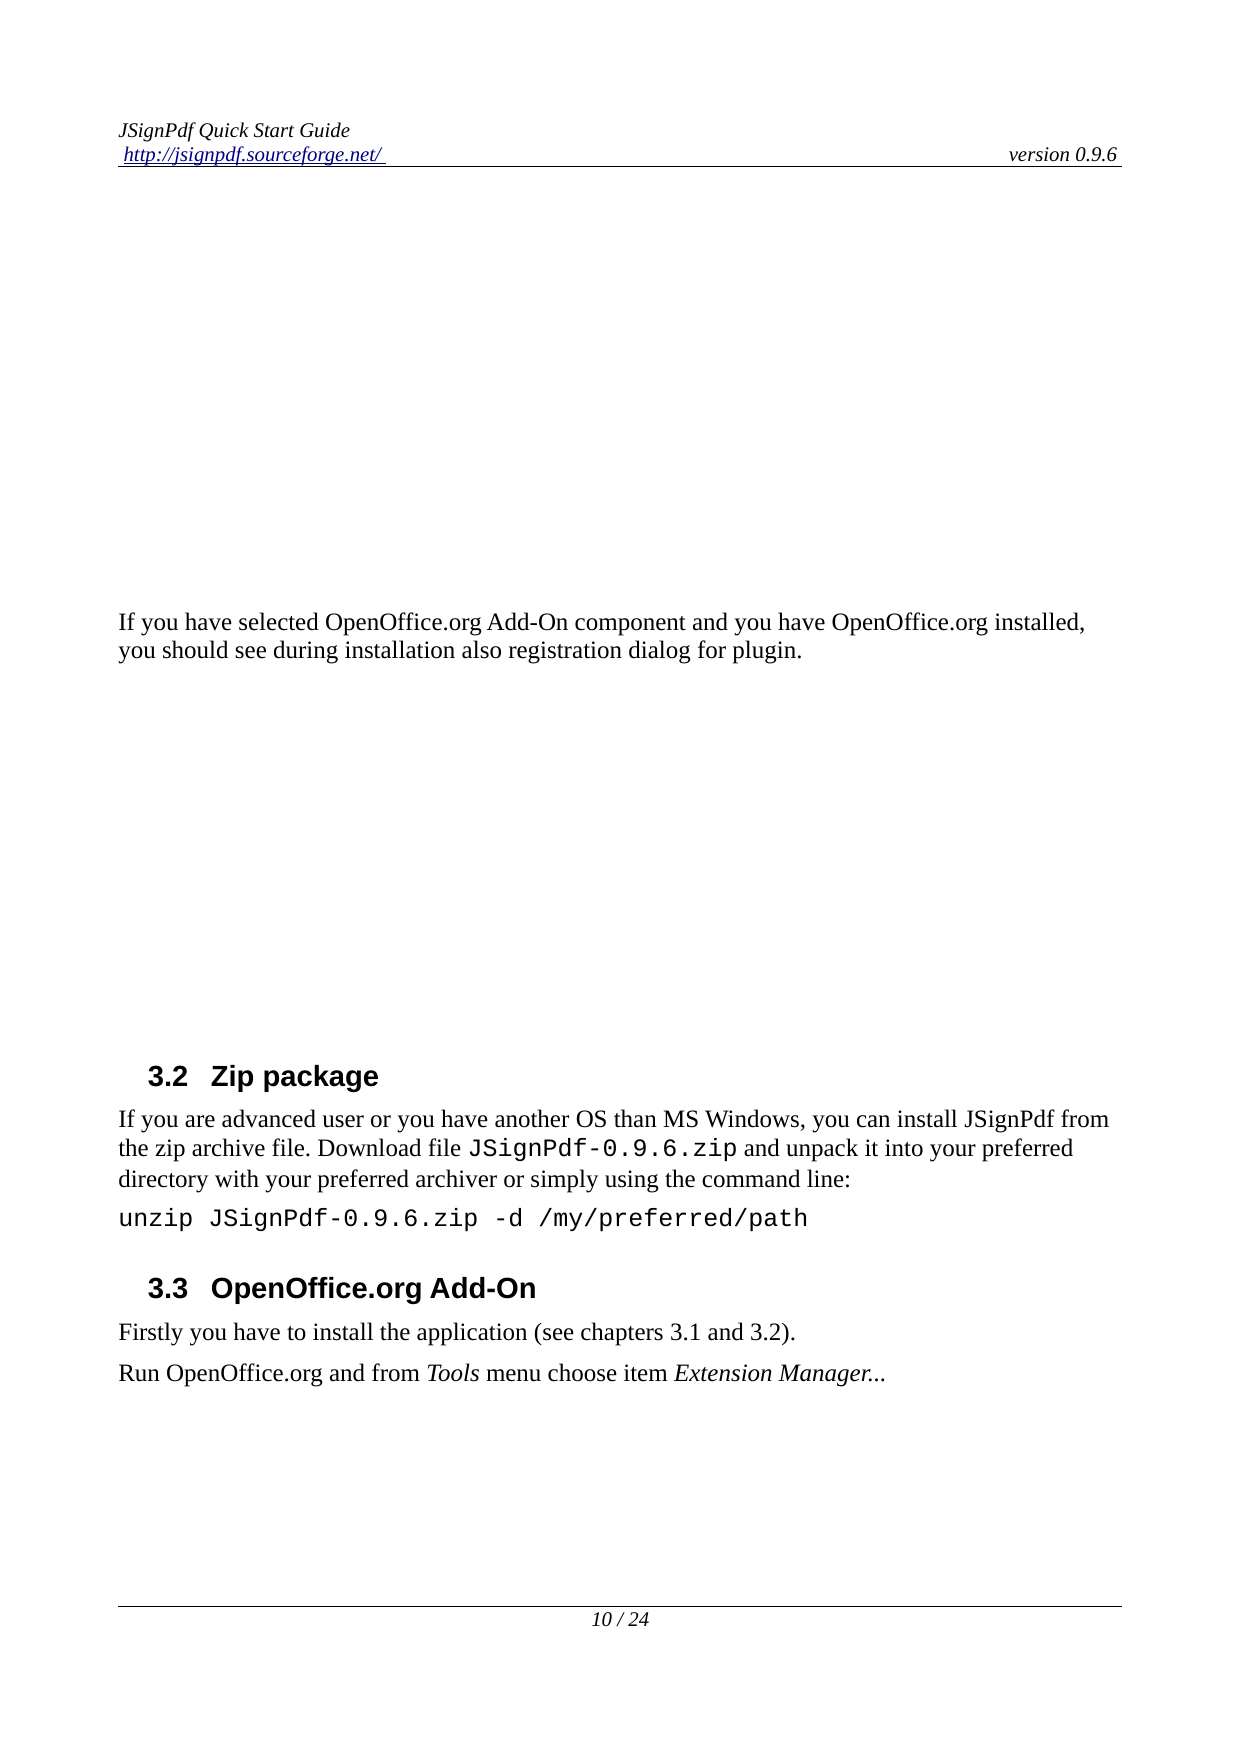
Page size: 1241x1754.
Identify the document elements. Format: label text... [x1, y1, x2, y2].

text unzip JSignPdf-0.9.6.zip -d /my/preferred/path [118, 1205, 1122, 1234]
text If you have selected OpenOffice.org Add-On component and you have OpenOffice.org installed, you should see during installation also registration dialog for plugin. [118, 197, 1122, 664]
subtitle Zip package [148, 702, 1116, 1092]
subtitle OpenOffice.org Add-On [148, 1271, 1116, 1305]
text Run OpenOffice.org and from Tools menu choose item Extension Manager... [118, 1358, 1122, 1387]
text Firstly you have to install the application (see chapters 3.1 and 3.2). [118, 1317, 1122, 1346]
text If you are advanced user or you have another OS than MS Windows, you can install JSignPdf from the zip archive file. Download file JSignPdf-0.9.6.zip and unpack it into your preferred directory with your preferred archiver or simply using the command line: [118, 1104, 1122, 1193]
